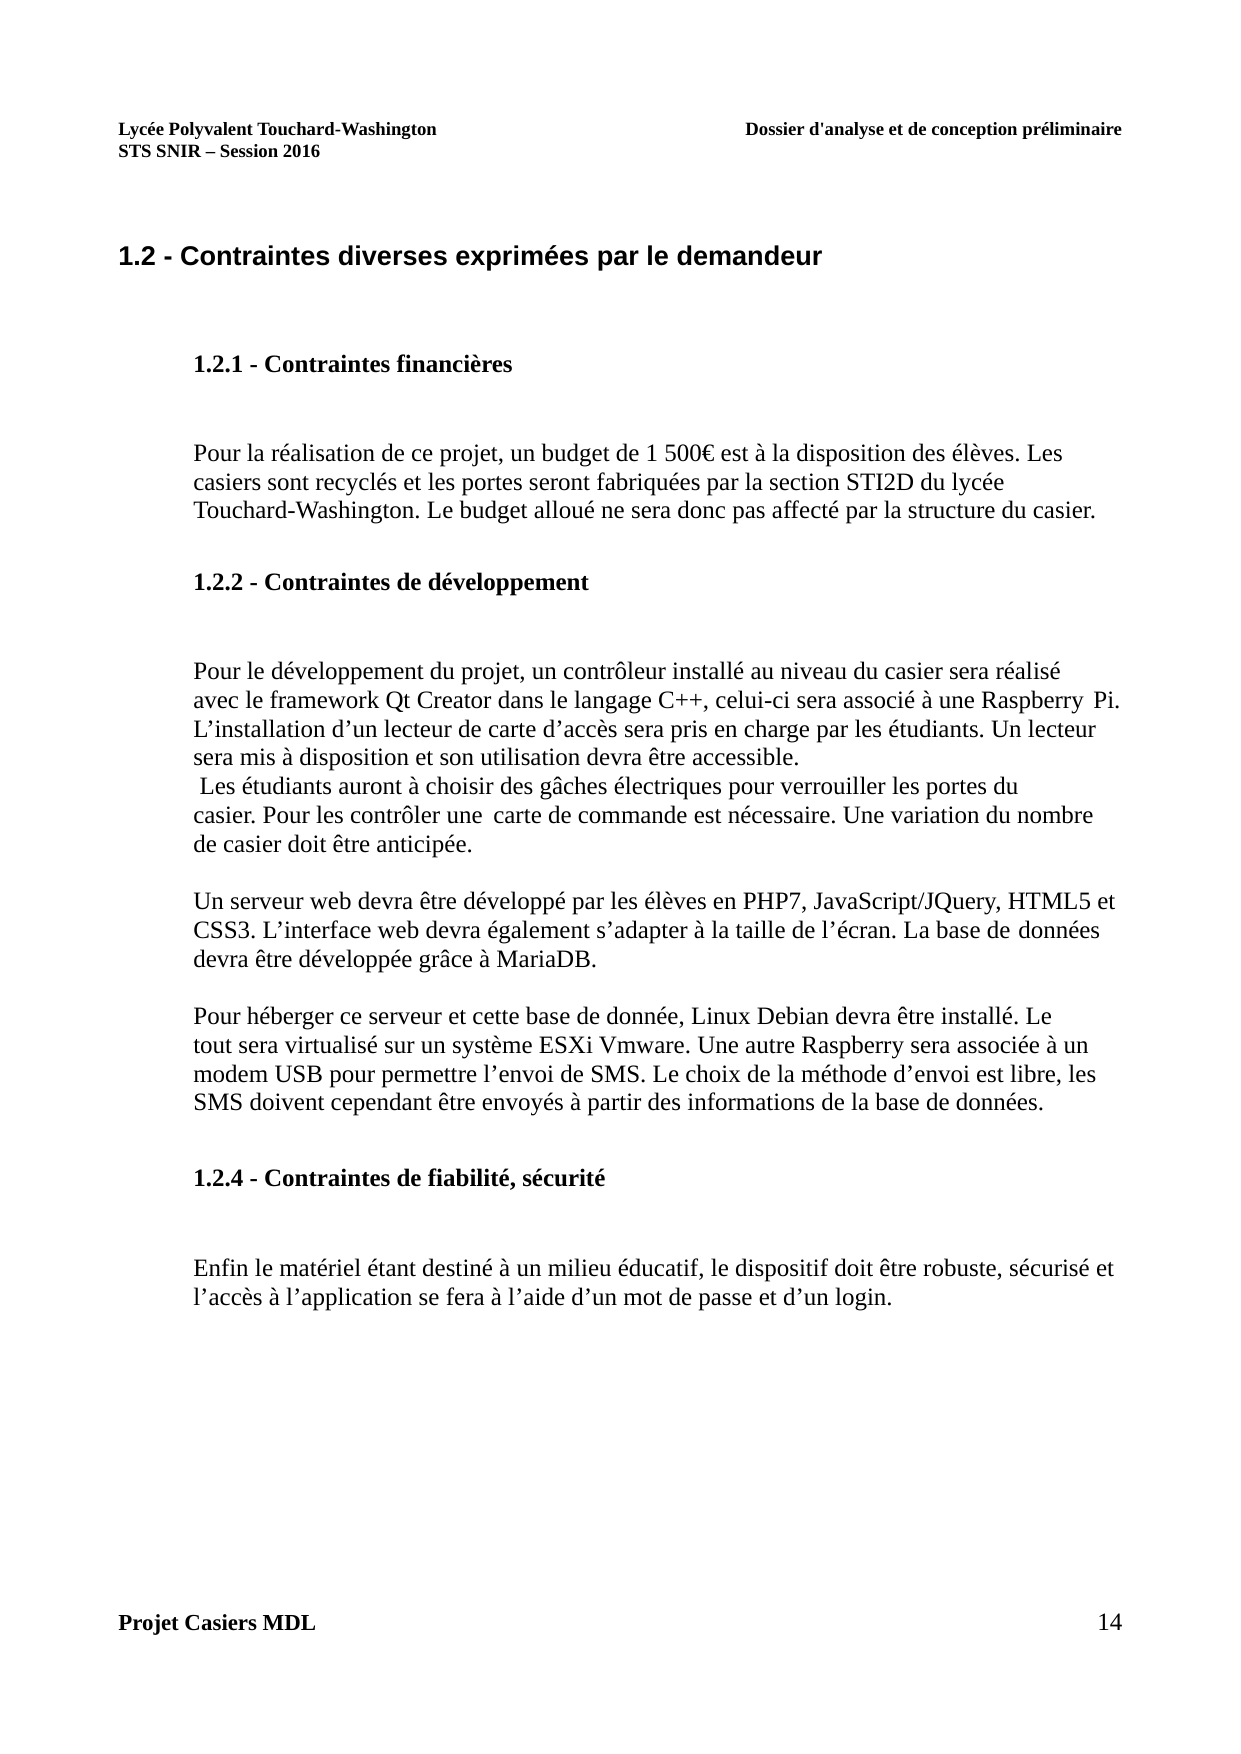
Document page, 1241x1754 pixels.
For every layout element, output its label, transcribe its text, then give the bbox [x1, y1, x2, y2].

text Pour la réalisation de ce projet, un budget de 1 500€ est à la disposition des élèves. Les [118, 438, 1122, 467]
subtitle 1.2.4 - Contraintes de fiabilité, sécurité [118, 1159, 1122, 1193]
text Les étudiants auront à choisir des gâches électriques pour verrouiller les portes du casier. Pour les contrôler une carte de commande est nécessaire. Une variation du nombre de casier doit être anticipée. [118, 771, 1122, 857]
text Un serveur web devra être développé par les élèves en PHP7, JavaScript/JQuery, HTML5 et CSS3. L’interface web devra également s’adapter à la taille de l’écran. La base de données devra être développée grâce à MariaDB. [118, 886, 1122, 972]
text Pour héberger ce serveur et cette base de donnée, Linux Debian devra être installé. Le tout sera virtualisé sur un système ESXi Vmware. Une autre Raspberry sera associée à un modem USB pour permettre l’envoi de SMS. Le choix de la méthode d’envoi est libre, les SMS doivent cependant être envoyés à partir des informations de la base de données. [118, 1001, 1122, 1116]
text Pour le développement du projet, un contrôleur installé au niveau du casier sera réalisé avec le framework Qt Creator dans le langage C++, celui-ci sera associé à une Raspberry Pi. L’installation d’un lecteur de carte d’accès sera pris en charge par les étudiants. Un lecteur [118, 656, 1122, 742]
text l’accès à l’application se fera à l’aide d’un mot de passe et d’un login. [118, 1282, 1122, 1311]
subtitle 1.2.1 - Contraintes financières [118, 349, 1122, 378]
text sera mis à disposition et son utilisation devra être accessible. [118, 742, 1122, 771]
subtitle 1.2 - Contraintes diverses exprimées par le demandeur [118, 240, 1122, 272]
text casiers sont recyclés et les portes seront fabriquées par la section STI2D du lycée [118, 467, 1122, 495]
text Touchard-Washington. Le budget alloué ne sera donc pas affecté par la structure du casier. [118, 495, 1122, 524]
text Enfin le matériel étant destiné à un milieu éducatif, le dispositif doit être robuste, sécurisé et [118, 1253, 1122, 1282]
subtitle 1.2.2 - Contraintes de développement [118, 567, 1122, 596]
